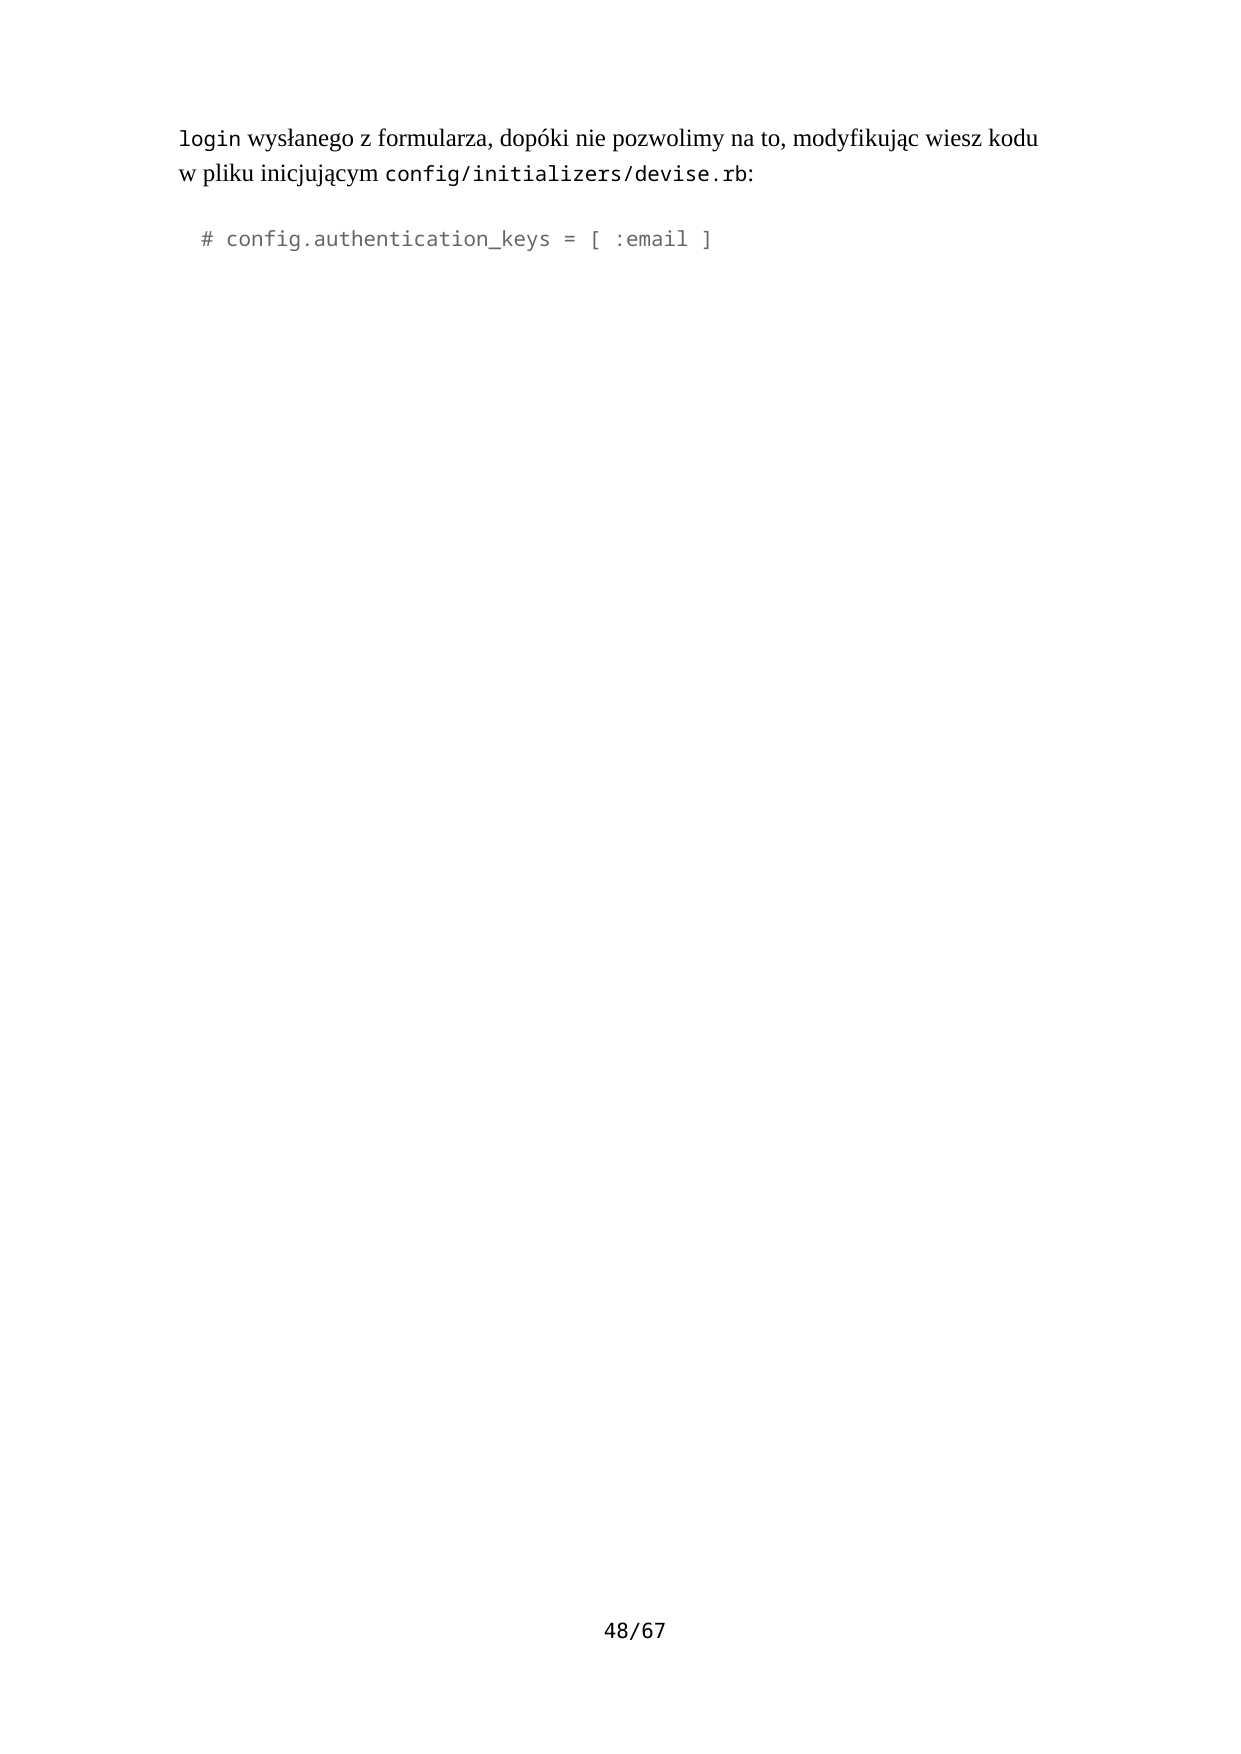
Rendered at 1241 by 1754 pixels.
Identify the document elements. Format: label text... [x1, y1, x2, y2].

text login wysłanego z formularza, dopóki nie pozwolimy na to, modyfikując wiesz kodu w pliku inicjującym config/initializers/devise.rb: [178, 118, 1093, 189]
table_header # config.authentication_keys = [ :email ] [177, 224, 1093, 253]
